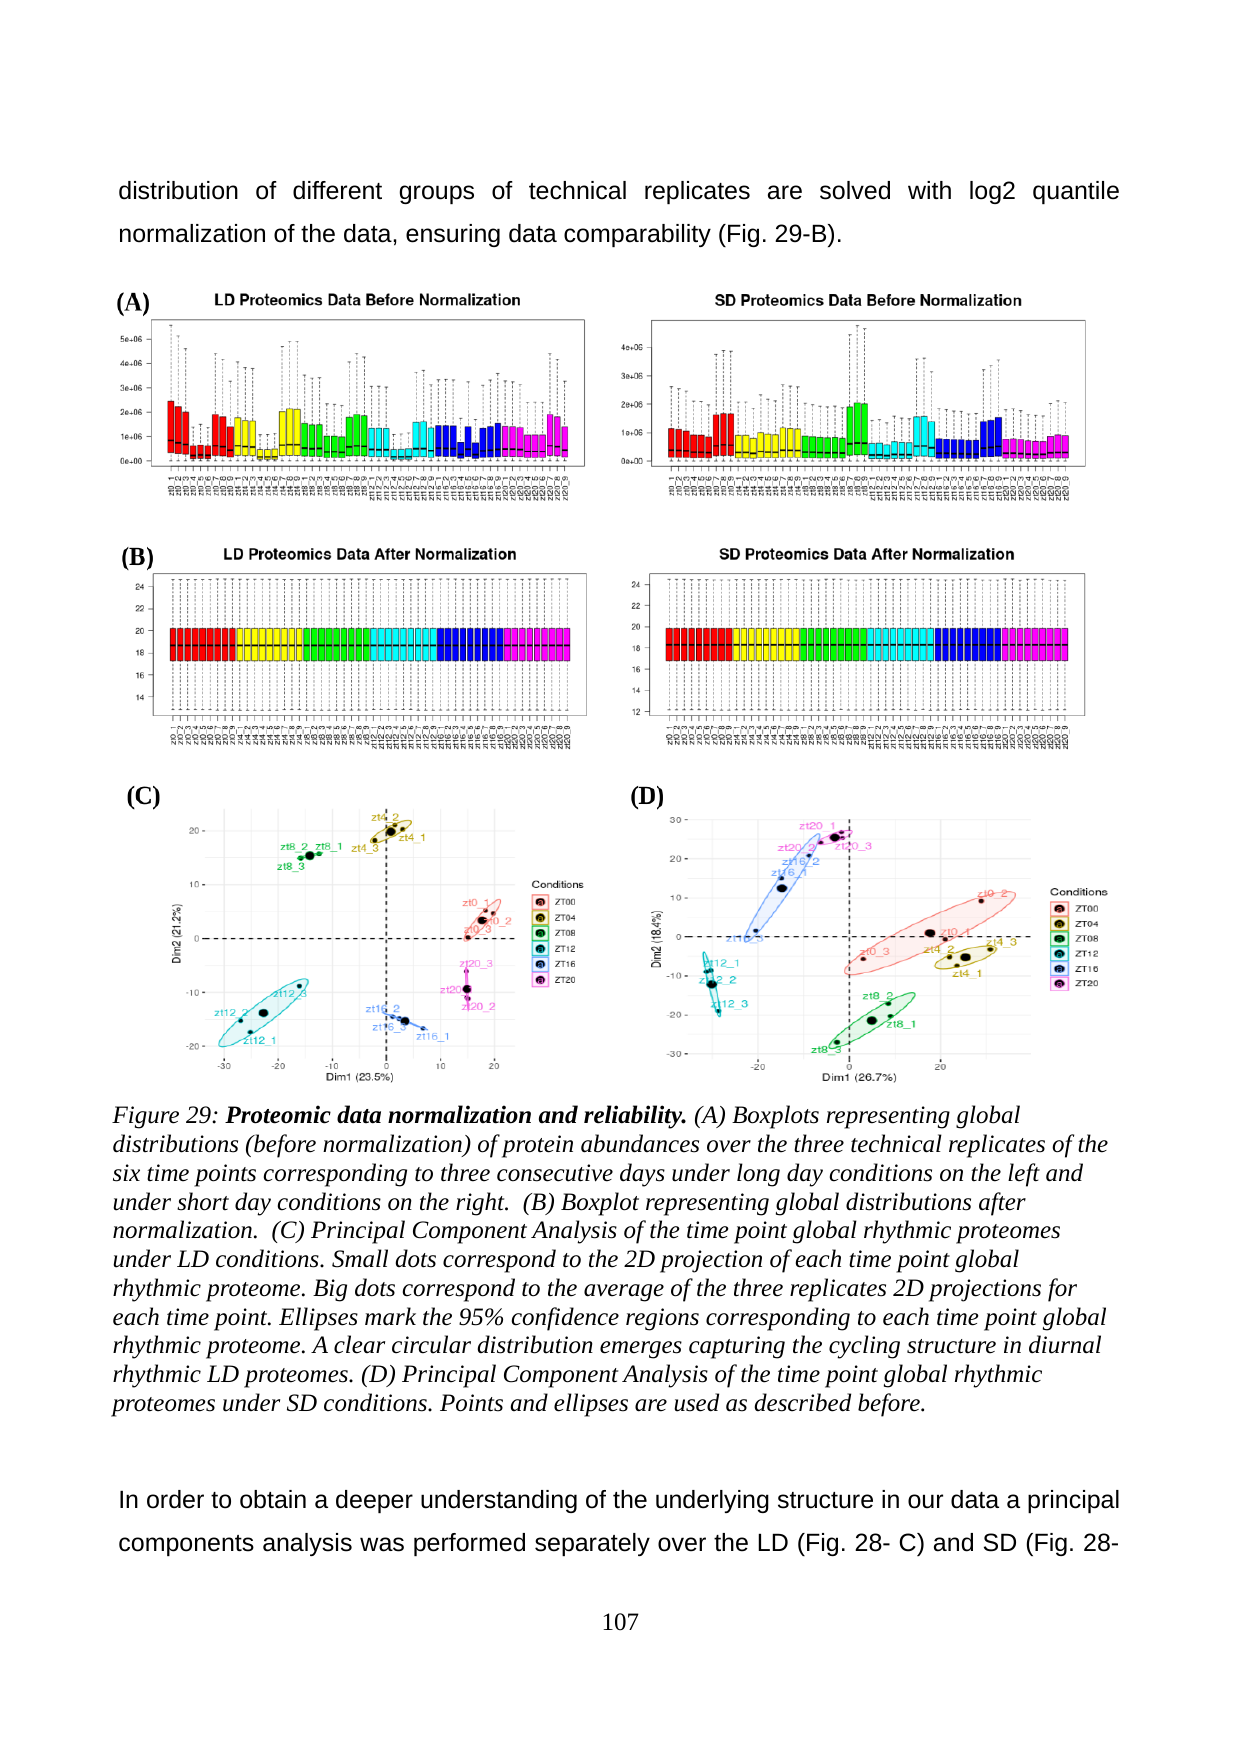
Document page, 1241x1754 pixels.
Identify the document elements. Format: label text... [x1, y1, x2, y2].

picture [112, 268, 1114, 1101]
text distribution of different groups of technical replicates are solved with log2 quantile normalization of the data, ensuring data comparability (Fig. 29-B). [118, 176, 1122, 248]
text Figure 29: Proteomic data normalization and reliability. (A) Boxplots representing global distributions (before normalization) of protein abundances over the three technical replicates of the six time points corresponding to three consecutive days under long day conditions on the left and under short day conditions on the right. (B) Boxplot representing global distributions after normalization. (C) Principal Component Analysis of the time point global rhythmic proteomes under LD conditions. Small dots correspond to the 2D projection of each time point global rhythmic proteome. Big dots correspond to the average of the three replicates 2D projections for each time point. Ellipses mark the 95% confidence regions corresponding to each time point global rhythmic proteome. A clear circular distribution emerges capturing the cycling structure in diurnal rhythmic LD proteomes. (D) Principal Component Analysis of the time point global rhythmic proteomes under SD conditions. Points and ellipses are used as described before. [112, 1101, 1114, 1417]
text In order to obtain a deeper understanding of the underlying structure in our data a principal components analysis was performed separately over the LD (Fig. 28- C) and SD (Fig. 28- [112, 1101, 1122, 1557]
